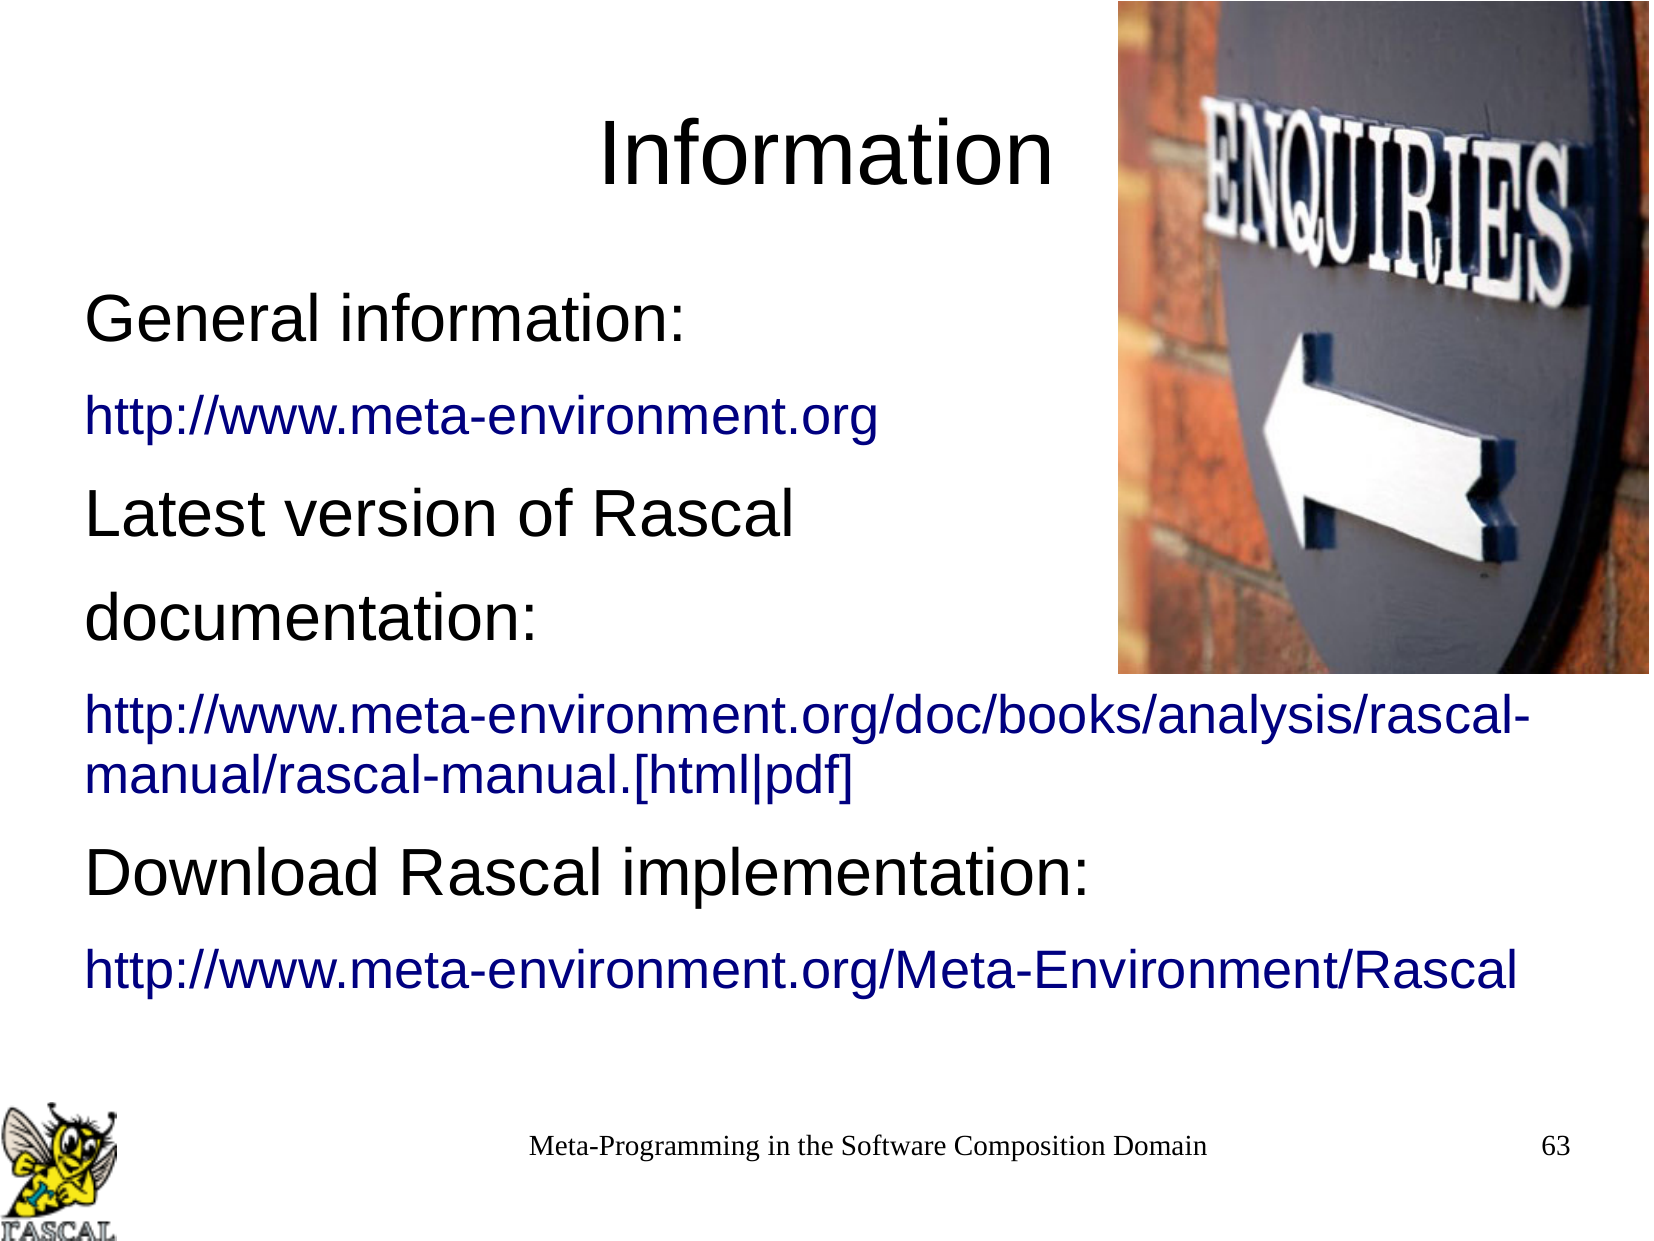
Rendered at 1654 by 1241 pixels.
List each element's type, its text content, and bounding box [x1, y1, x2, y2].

list General information: http://www.meta-environment.org Latest version of Rascal documentation: http://www.meta-environment.org/doc/books/analysis/rascal-manual/rascal-manual.[html|pdf] Download Rascal implementation: http://www.meta-environment.org/Meta-Environment/Rascal [84, 281, 1573, 1100]
picture [1118, 1, 1649, 674]
title Information [82, 49, 1118, 257]
picture [0, 1102, 117, 1241]
